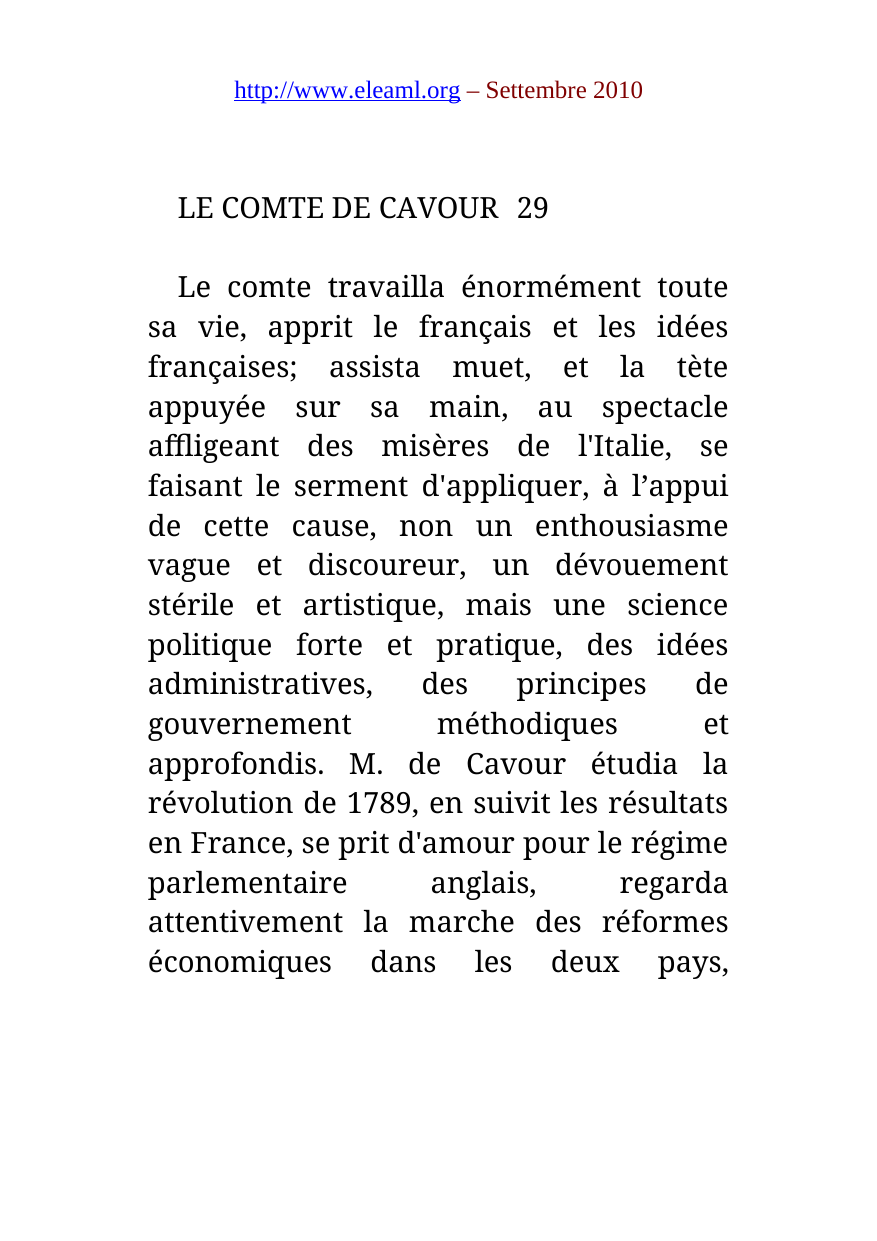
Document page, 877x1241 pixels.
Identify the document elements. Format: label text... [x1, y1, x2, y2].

text Le comte travailla énormément toute sa vie, apprit le français et les idées françaises; assista muet, et la tète appuyée sur sa main, au spectacle affligeant des misères de l'Italie, se faisant le serment d'appliquer, à l’appui de cette cause, non un enthousiasme vague et discoureur, un dévouement stérile et artistique, mais une science politique forte et pratique, des idées administratives, des principes de gouvernement méthodiques et approfondis. M. de Cavour étudia la révolution de 1789, en suivit les résultats en France, se prit d'amour pour le régime parlementaire anglais, regarda attentivement la marche des réformes économiques dans les deux pays, [148, 267, 729, 981]
text LE COMTE DE CAVOUR 29 [148, 187, 729, 227]
